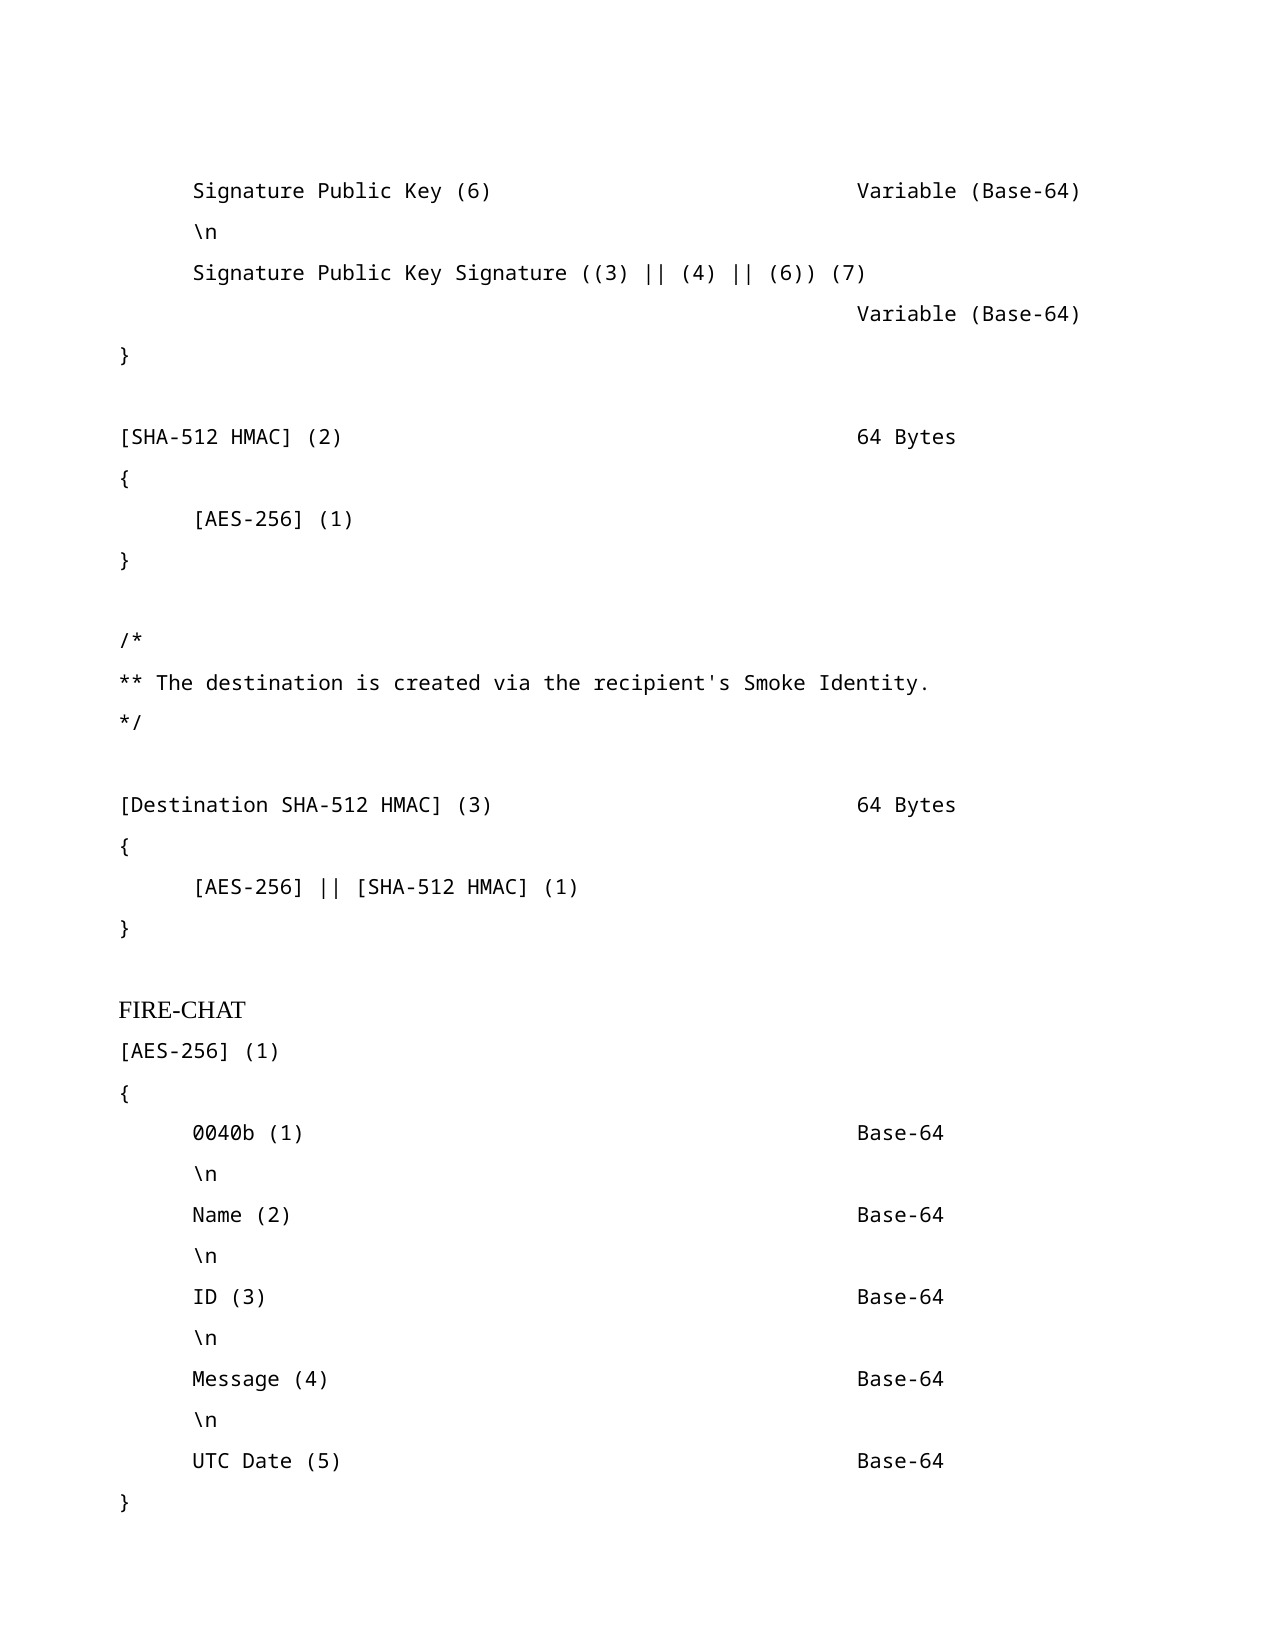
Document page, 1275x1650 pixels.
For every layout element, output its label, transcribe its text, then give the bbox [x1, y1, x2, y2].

text { [118, 1078, 1157, 1106]
text [AES-256] || [SHA-512 HMAC] (1) [118, 872, 1157, 901]
text Signature Public Key Signature ((3) || (4) || (6)) (7) [118, 258, 1157, 287]
text \n [118, 217, 1157, 246]
text \n [118, 1323, 1157, 1352]
text } [118, 913, 1157, 942]
text Variable (Base-64) [118, 299, 1157, 328]
text { [118, 463, 1157, 491]
text \n [118, 1159, 1157, 1188]
text */ [118, 708, 1157, 737]
text ID (3) Base-64 [118, 1282, 1157, 1311]
text \n [118, 1241, 1157, 1270]
text Signature Public Key (6) Variable (Base-64) [118, 176, 1157, 205]
text [SHA-512 HMAC] (2) 64 Bytes [118, 422, 1157, 450]
text Message (4) Base-64 [118, 1364, 1157, 1393]
text [AES-256] (1) [118, 1037, 1157, 1065]
text [AES-256] (1) [118, 504, 1157, 532]
text [Destination SHA-512 HMAC] (3) 64 Bytes [118, 790, 1157, 819]
text ** The destination is created via the recipient's Smoke Identity. [118, 668, 1157, 696]
text FIRE-CHAT [118, 995, 1157, 1024]
text } [118, 1487, 1157, 1515]
text UTC Date (5) Base-64 [118, 1446, 1157, 1474]
text } [118, 340, 1157, 368]
text \n [118, 1405, 1157, 1433]
text { [118, 831, 1157, 860]
text /* [118, 627, 1157, 655]
text 0040b (1) Base-64 [118, 1118, 1157, 1147]
text } [118, 545, 1157, 573]
text Name (2) Base-64 [118, 1200, 1157, 1229]
